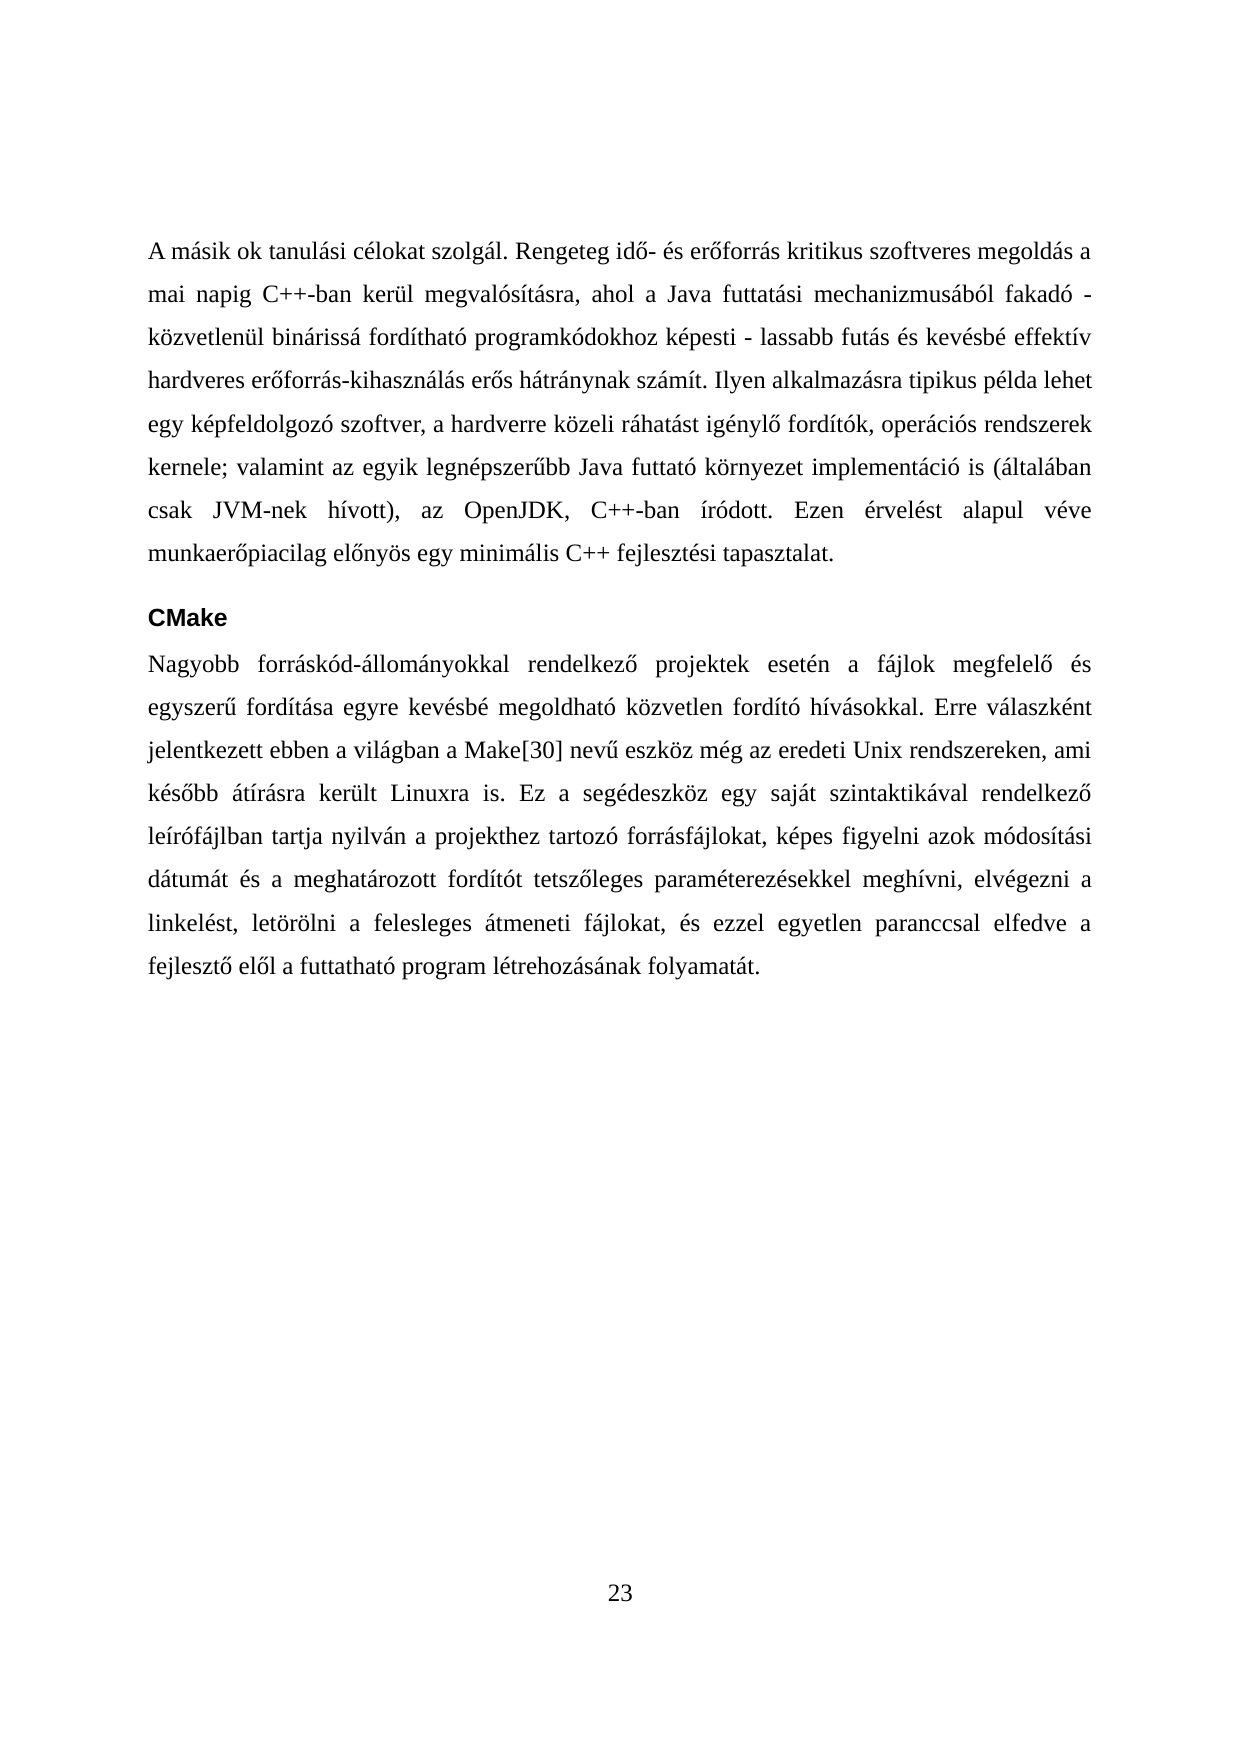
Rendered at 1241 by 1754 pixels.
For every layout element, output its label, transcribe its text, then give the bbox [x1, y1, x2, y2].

text Nagyobb forráskód-állományokkal rendelkező projektek esetén a fájlok megfelelő és egyszerű fordítása egyre kevésbé megoldható közvetlen fordító hívásokkal. Erre válaszként jelentkezett ebben a világban a Make[30] nevű eszköz még az eredeti Unix rendszereken, ami később átírásra került Linuxra is. Ez a segédeszköz egy saját szintaktikával rendelkező leírófájlban tartja nyilván a projekthez tartozó forrásfájlokat, képes figyelni azok módosítási dátumát és a meghatározott fordítót tetszőleges paraméterezésekkel meghívni, elvégezni a linkelést, letörölni a felesleges átmeneti fájlokat, és ezzel egyetlen paranccsal elfedve a fejlesztő elől a futtatható program létrehozásának folyamatát. [148, 649, 1093, 979]
subtitle CMake [148, 603, 1093, 631]
text A másik ok tanulási célokat szolgál. Rengeteg idő- és erőforrás kritikus szoftveres megoldás a mai napig C++-ban kerül megvalósításra, ahol a Java futtatási mechanizmusából fakadó - közvetlenül binárissá fordítható programkódokhoz képesti - lassabb futás és kevésbé effektív hardveres erőforrás-kihasználás erős hátránynak számít. Ilyen alkalmazásra tipikus példa lehet egy képfeldolgozó szoftver, a hardverre közeli ráhatást igénylő fordítók, operációs rendszerek kernele; valamint az egyik legnépszerűbb Java futtató környezet implementáció is (általában csak JVM-nek hívott), az OpenJDK, C++-ban íródott. Ezen érvelést alapul véve munkaerőpiacilag előnyös egy minimális C++ fejlesztési tapasztalat. [148, 236, 1093, 567]
